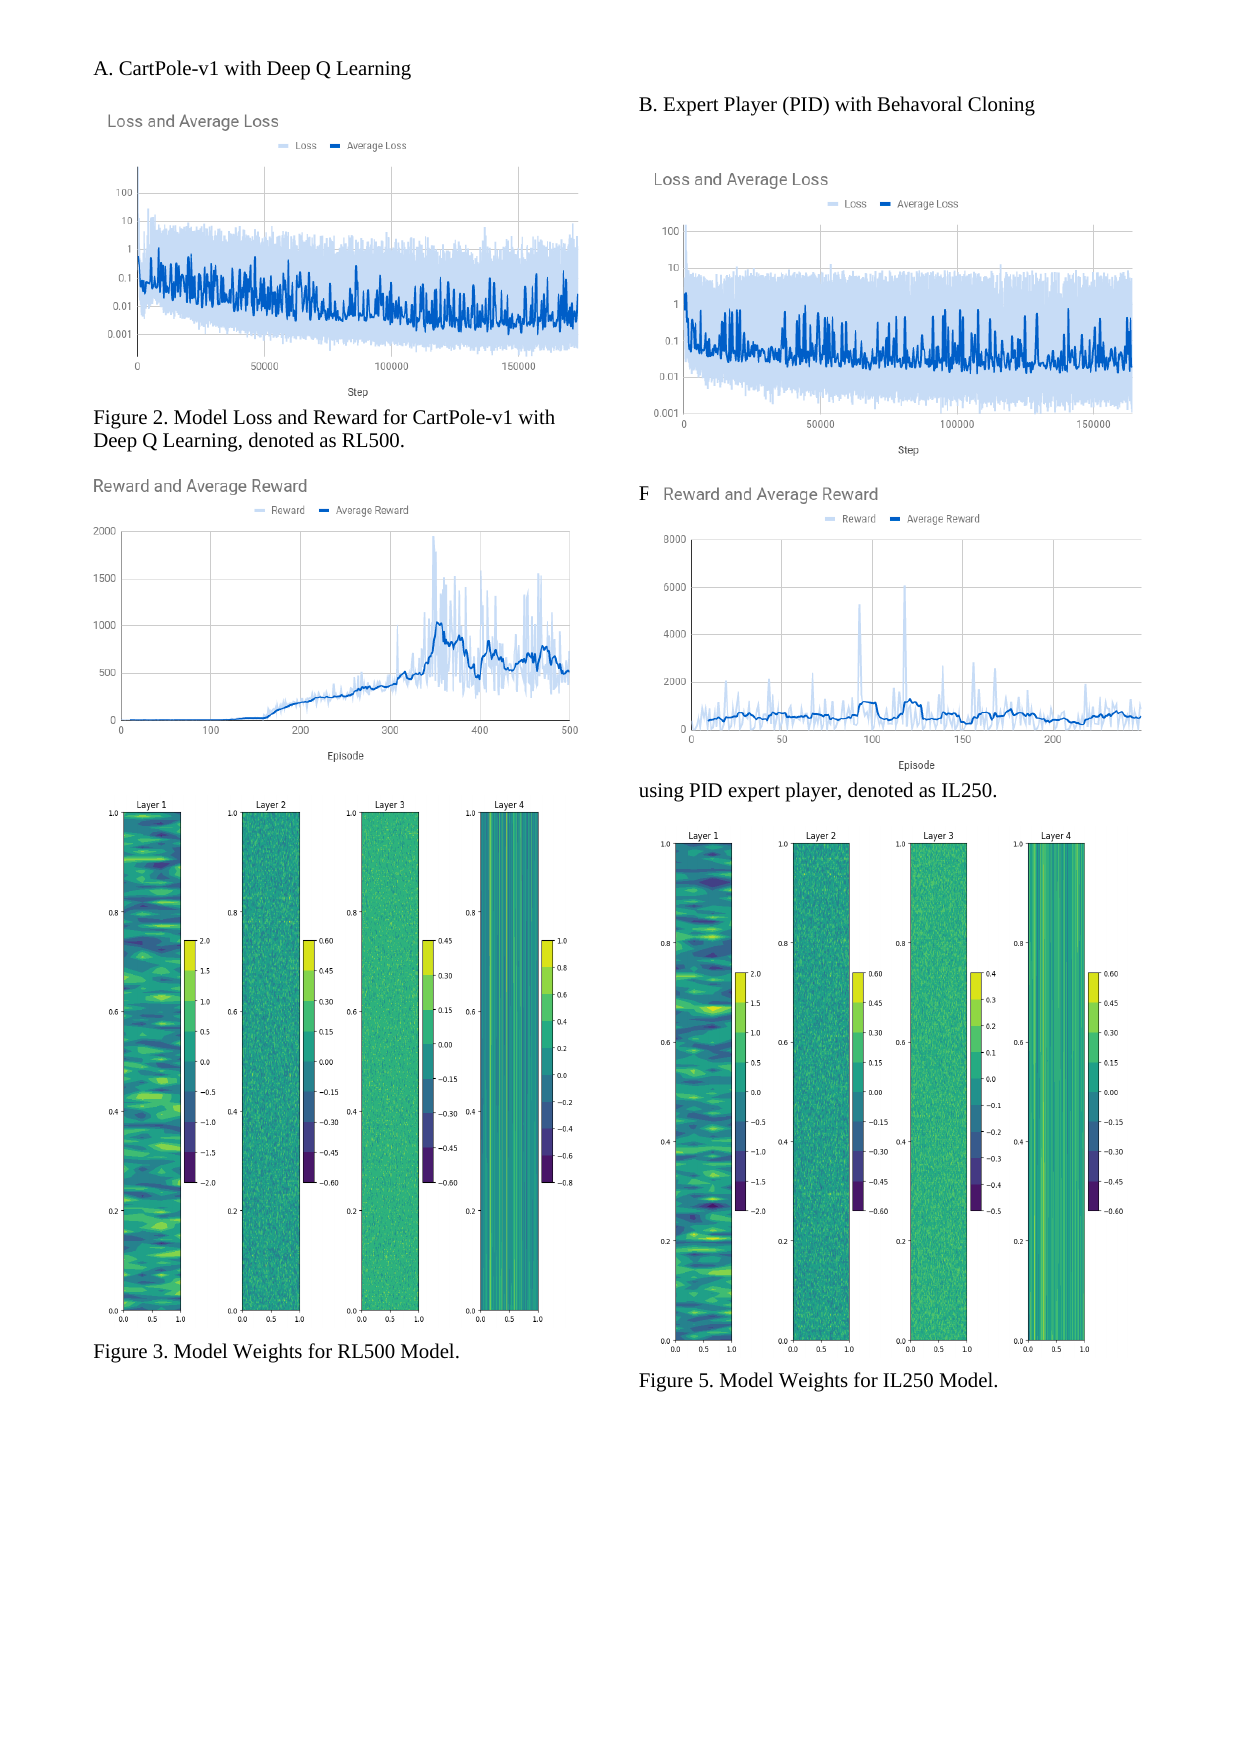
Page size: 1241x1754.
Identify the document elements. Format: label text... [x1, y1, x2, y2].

picture [93, 97, 587, 406]
picture [655, 826, 1128, 1358]
text B. Expert Player (PID) with Behavoral Cloning [639, 93, 1147, 116]
text Figure 3. Model Weights for RL500 Model. [93, 1328, 601, 1386]
picture [638, 156, 1157, 780]
picture [103, 795, 576, 1328]
text Figure 4. Model Loss and Reward for Behavioral Cloning using PID expert player, denoted as IL250. [639, 487, 1147, 802]
text Figure 2. Model Loss and Reward for CartPole-v1 with Deep Q Learning, denoted as RL500. [93, 360, 601, 452]
text Figure 5. Model Weights for IL250 Model. [639, 1334, 1147, 1392]
text A. CartPole-v1 with Deep Q Learning [93, 56, 601, 80]
picture [77, 469, 579, 769]
